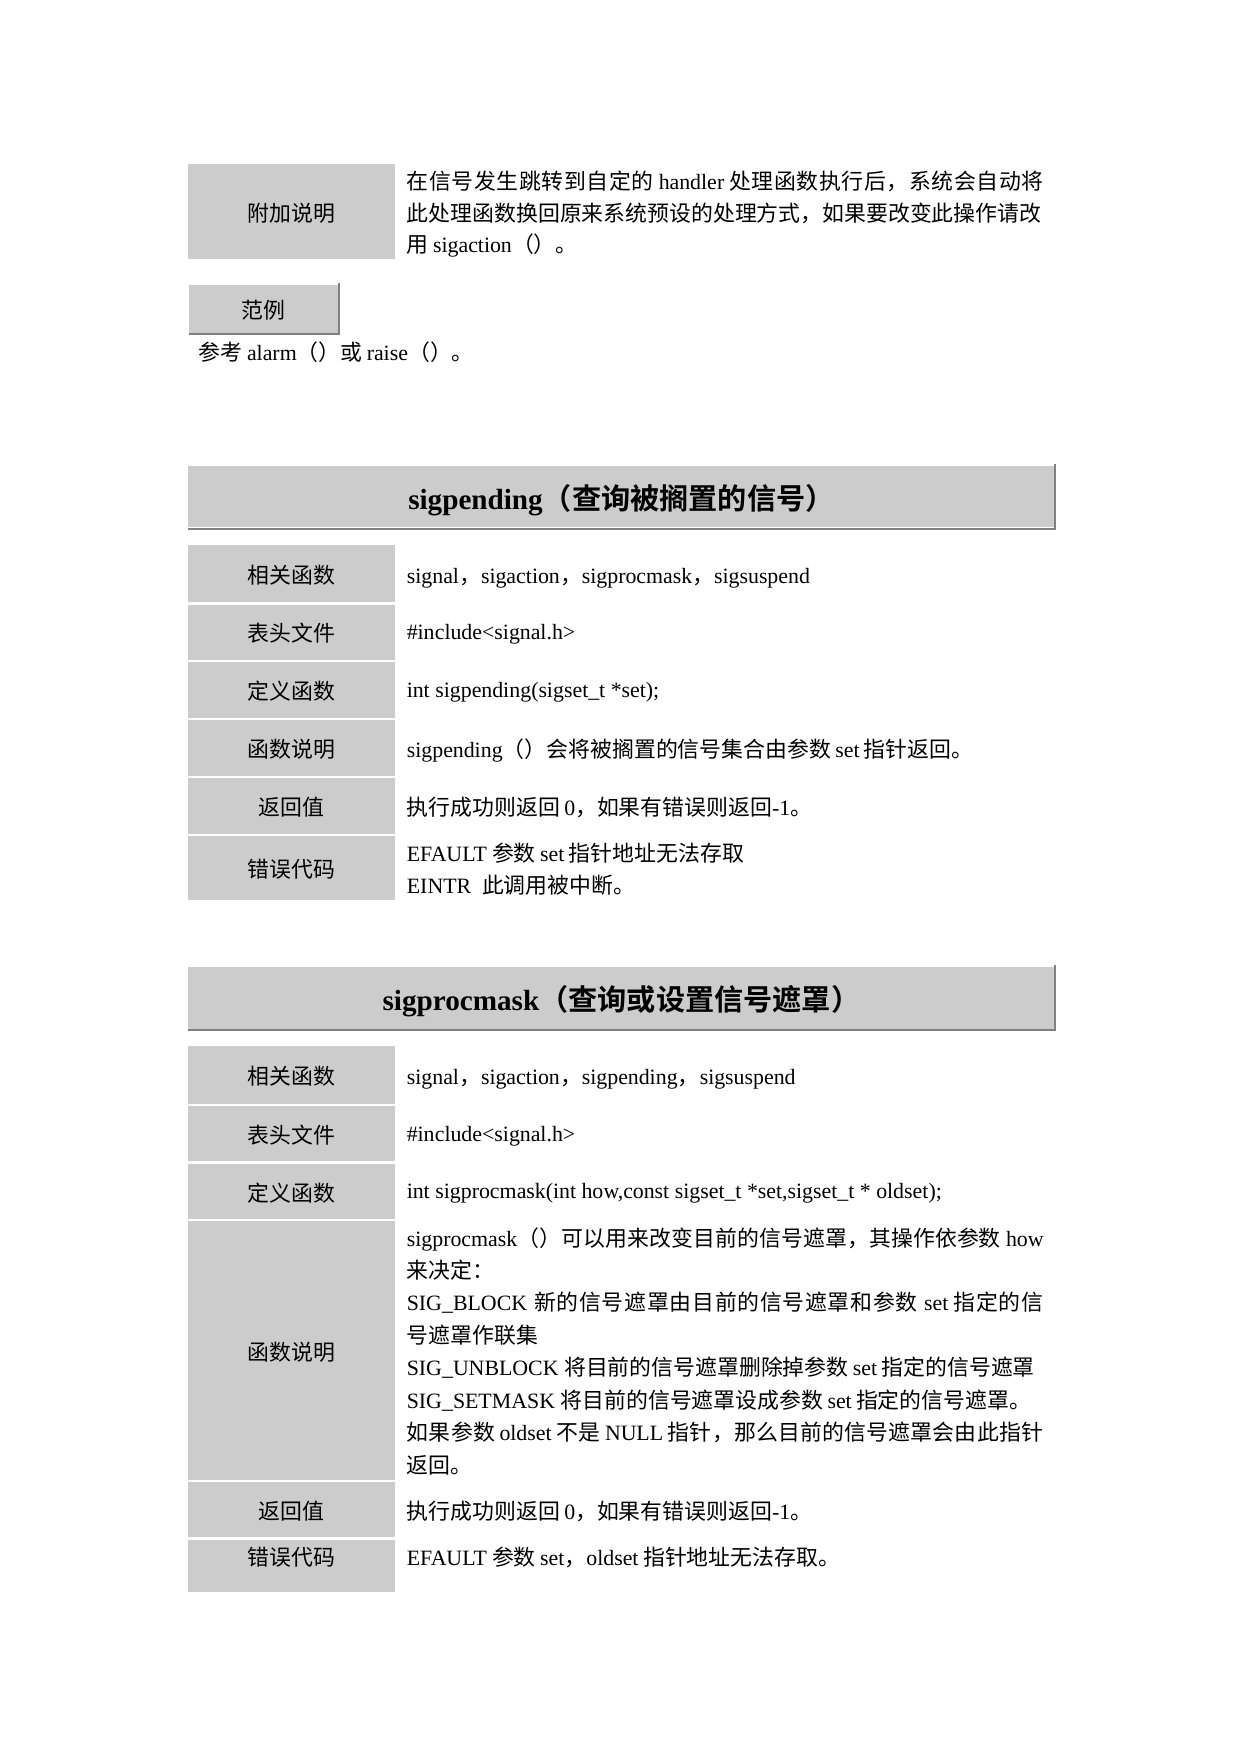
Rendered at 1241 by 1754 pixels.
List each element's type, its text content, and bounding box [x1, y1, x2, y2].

table_cell #include<signal.h> [395, 1104, 1055, 1161]
table_cell [340, 283, 1055, 333]
table_cell sigprocmask（）可以用来改变目前的信号遮罩，其操作依参数how来决定： SIG_BLOCK 新的信号遮罩由目前的信号遮罩和参数set指定的信号遮罩作联集 SIG_UNBLOCK 将目前的信号遮罩删除掉参数set指定的信号遮罩 SIG_SETMASK 将目前的信号遮罩设成参数set指定的信号遮罩。 如果参数oldset不是NULL指针，那么目前的信号遮罩会由此指针返回。 [395, 1219, 1055, 1480]
table_cell 相关函数 [188, 545, 395, 602]
table_cell signal，sigaction，sigpending，sigsuspend [395, 1046, 1055, 1104]
table_cell 返回值 [188, 778, 395, 834]
table_cell [188, 1031, 1055, 1046]
table_cell 在信号发生跳转到自定的handler处理函数执行后，系统会自动将此处理函数换回原来系统预设的处理方式，如果要改变此操作请改用sigaction（）。 [395, 162, 1055, 259]
table_cell sigpending（）会将被搁置的信号集合由参数set指针返回。 [395, 718, 1055, 776]
table_cell [188, 530, 1055, 544]
table_cell 参考alarm（）或raise（）。 [188, 333, 1055, 399]
table_cell int sigpending(sigset_t *set); [395, 660, 1055, 718]
table_cell 错误代码 [188, 1540, 395, 1592]
table_cell int sigprocmask(int how,const sigset_t *set,sigset_t * oldset); [395, 1161, 1055, 1219]
table_cell 表头文件 [188, 605, 395, 660]
table_cell 表头文件 [188, 1106, 395, 1161]
table_header sigprocmask（查询或设置信号遮罩） [188, 967, 1054, 1029]
table_cell 执行成功则返回0，如果有错误则返回-1。 [395, 1480, 1055, 1537]
table_cell 附加说明 [188, 164, 395, 259]
table_cell 相关函数 [188, 1046, 395, 1104]
table_cell 错误代码 [188, 836, 395, 900]
table_cell 定义函数 [188, 662, 395, 718]
table_cell 范例 [189, 285, 338, 333]
table_cell [188, 259, 1055, 283]
table_header sigpending（查询被搁置的信号） [188, 466, 1054, 527]
table_cell 定义函数 [188, 1164, 395, 1219]
table_cell 函数说明 [188, 720, 395, 776]
table_cell 返回值 [188, 1482, 395, 1537]
table_cell #include<signal.h> [395, 603, 1055, 660]
table_cell signal，sigaction，sigprocmask，sigsuspend [395, 545, 1055, 602]
table_cell EFAULT 参数set，oldset指针地址无法存取。 [395, 1538, 1055, 1592]
table_cell 执行成功则返回0，如果有错误则返回-1。 [395, 776, 1055, 834]
table_cell EFAULT 参数set指针地址无法存取 EINTR 此调用被中断。 [395, 834, 1055, 900]
table_cell 函数说明 [188, 1221, 395, 1480]
